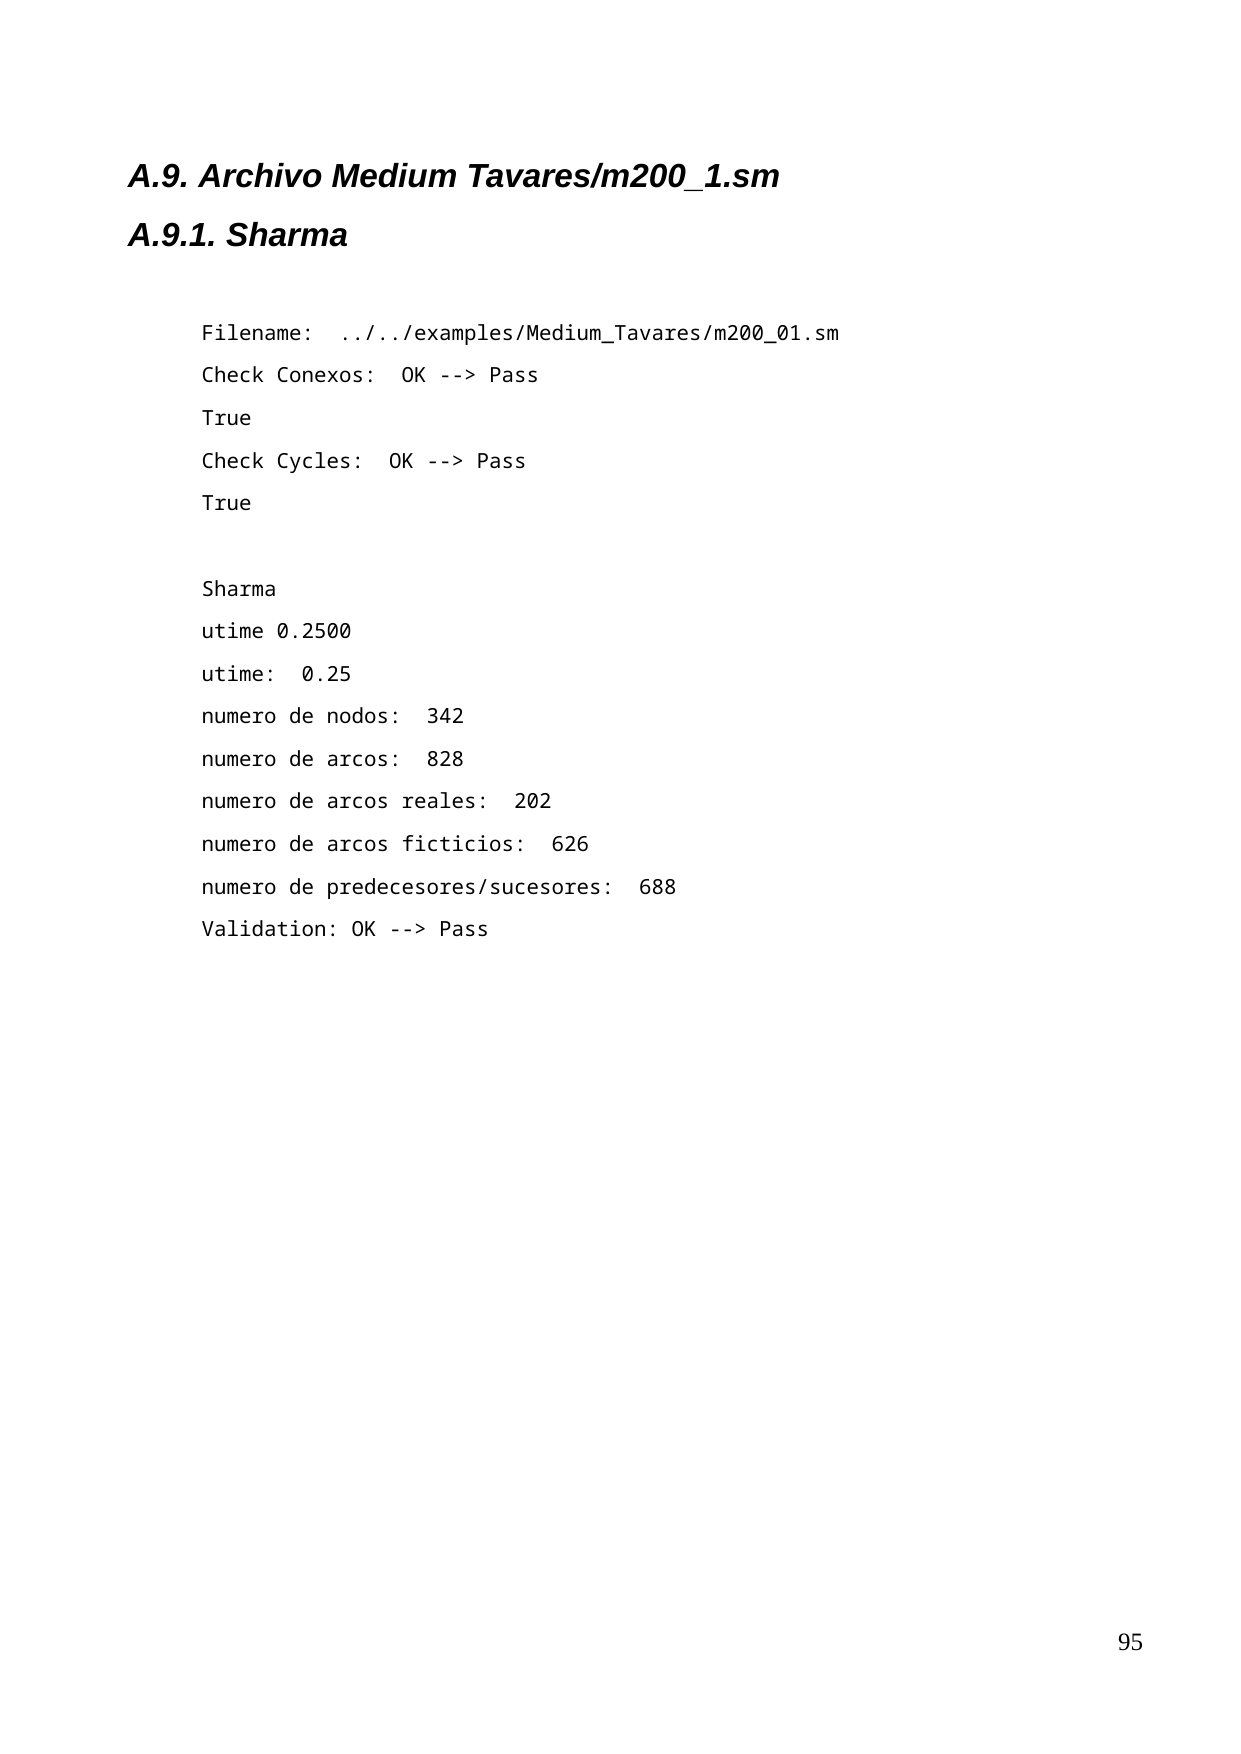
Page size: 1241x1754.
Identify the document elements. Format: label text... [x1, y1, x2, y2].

subtitle Archivo Medium Tavares/m200_1.sm [128, 156, 1143, 194]
text numero de arcos: 828 [201, 744, 1143, 772]
text utime 0.2500 [201, 616, 1143, 645]
text numero de predecesores/sucesores: 688 [201, 872, 1143, 900]
text Filename: ../../examples/Medium_Tavares/m200_01.sm [201, 318, 1143, 346]
subtitle Sharma [128, 215, 1143, 253]
text Check Cycles: OK --> Pass [201, 446, 1143, 474]
text Check Conexos: OK --> Pass [201, 361, 1143, 389]
text True [201, 403, 1143, 432]
text numero de nodos: 342 [201, 701, 1143, 730]
text True [201, 488, 1143, 517]
text numero de arcos ficticios: 626 [201, 829, 1143, 858]
text Validation: OK --> Pass [201, 914, 1143, 943]
text Sharma [201, 574, 1143, 602]
text utime: 0.25 [201, 659, 1143, 687]
text numero de arcos reales: 202 [201, 787, 1143, 815]
